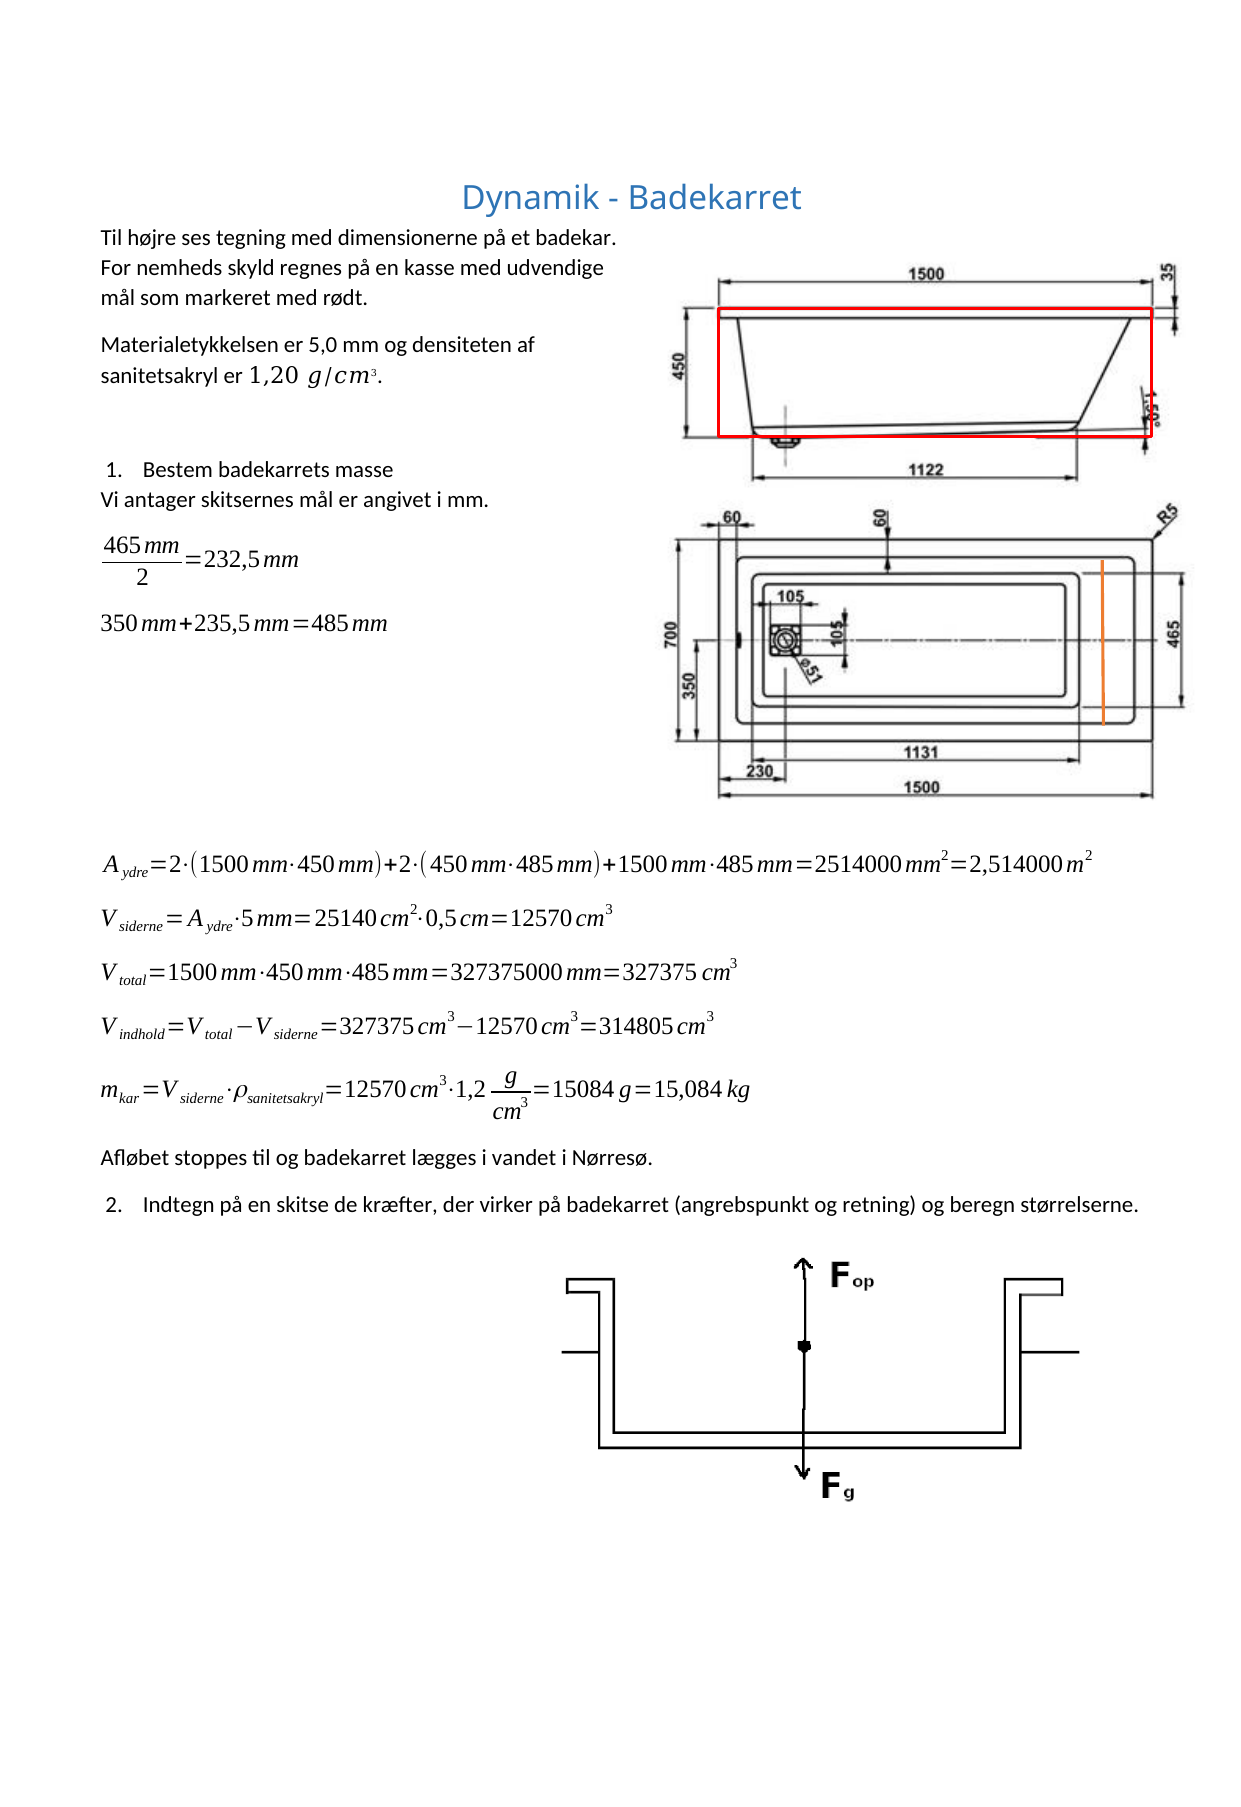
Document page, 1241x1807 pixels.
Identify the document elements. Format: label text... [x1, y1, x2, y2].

text Materialetykkelsen er 5,0 mm og densiteten af sanitetsakryl er 1,20 𝑔/𝑐𝑚3. [100, 330, 643, 389]
text Afløbet stoppes til og badekarret lægges i vandet i Nørresø. [100, 1143, 1163, 1171]
picture [561, 1236, 1080, 1554]
list Indtegn på en skitse de kræfter, der virker på badekarret (angrebspunkt og retning) og beregn størrelserne. [105, 1190, 1163, 1218]
list Vi antager skitsernes mål er angivet i mm. [100, 485, 643, 513]
text Til højre ses tegning med dimensionerne på et badekar. For nemheds skyld regnes på en kasse med udvendige mål som markeret med rødt. [100, 223, 1163, 311]
list Bestem badekarrets masse [105, 455, 643, 483]
subtitle Dynamik - Badekarret [100, 174, 1163, 219]
